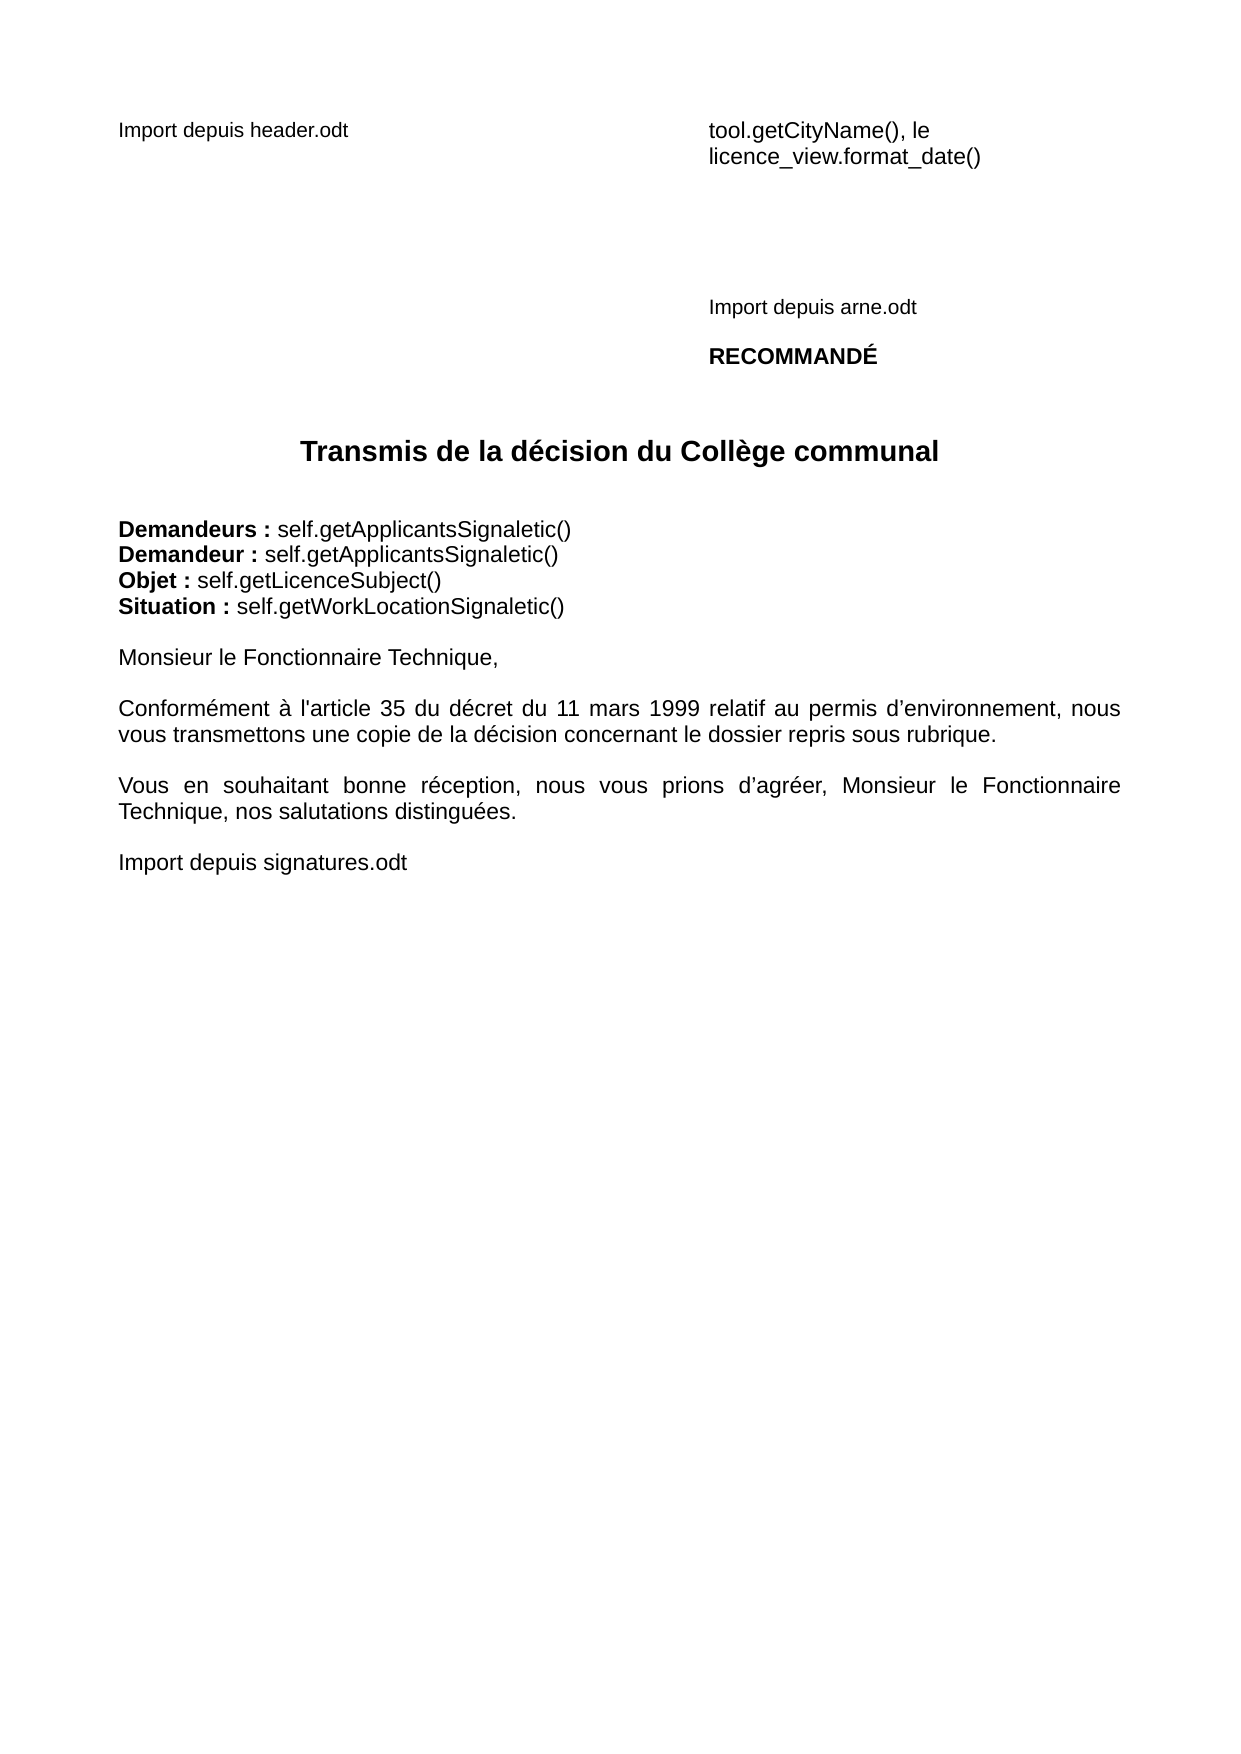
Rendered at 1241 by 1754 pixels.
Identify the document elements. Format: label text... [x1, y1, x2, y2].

title Transmis de la décision du Collège communal [118, 435, 1122, 467]
text Conformément à l'article 35 du décret du 11 mars 1999 relatif au permis d’environnement, nous vous transmettons une copie de la décision concernant le dossier repris sous rubrique. [118, 696, 1122, 747]
table_header Import depuis header.odt [118, 118, 708, 370]
text Vous en souhaitant bonne réception, nous vous prions d’agréer, Monsieur le Fonctionnaire Technique, nos salutations distinguées. [118, 773, 1122, 824]
text Demandeur : self.getApplicantsSignaletic() [118, 542, 1122, 568]
text Import depuis signatures.odt [118, 849, 1122, 875]
table_header tool.getCityName(), le licence_view.format_date() Import depuis arne.odt RECOMMANDÉ [709, 118, 1123, 370]
text Demandeurs : self.getApplicantsSignaletic() [118, 516, 1122, 542]
text Situation : self.getWorkLocationSignaletic() [118, 593, 1122, 619]
text Monsieur le Fonctionnaire Technique, [118, 644, 1122, 670]
text Objet : self.getLicenceSubject() [118, 568, 1122, 593]
